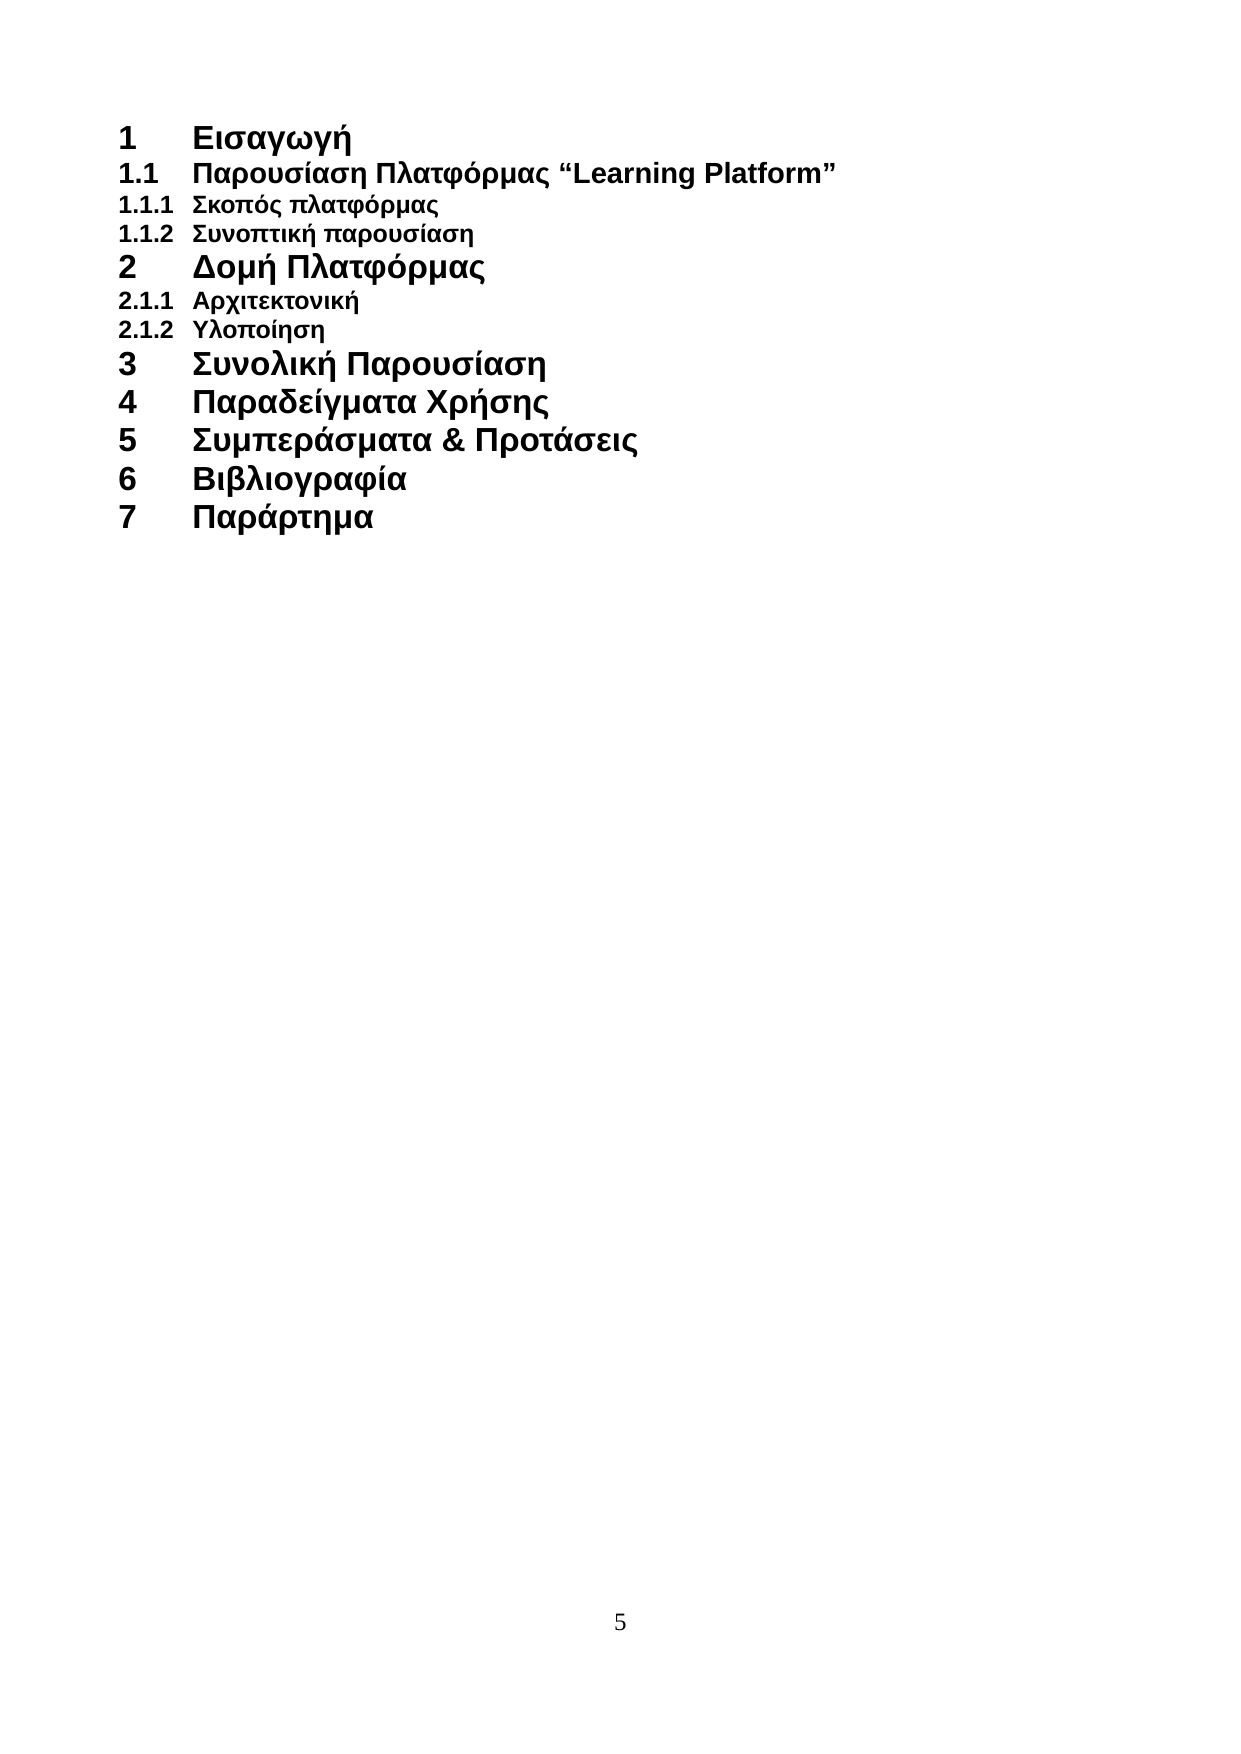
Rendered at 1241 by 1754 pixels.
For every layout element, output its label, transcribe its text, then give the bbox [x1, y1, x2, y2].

subtitle Παράρτημα [118, 497, 1122, 536]
subtitle Υλοποίηση [118, 315, 1122, 343]
subtitle Παρουσίαση Πλατφόρμας “Learning Platform” [118, 157, 1122, 190]
subtitle Βιβλιογραφία [118, 459, 1122, 497]
subtitle Παραδείγματα Χρήσης [118, 382, 1122, 420]
subtitle Σκοπός πλατφόρμας [118, 190, 1122, 219]
subtitle Αρχιτεκτονική [118, 286, 1122, 315]
subtitle Δομή Πλατφόρμας [118, 248, 1122, 286]
subtitle Συνοπτική παρουσίαση [118, 219, 1122, 248]
subtitle Συνολική Παρουσίαση [118, 343, 1122, 382]
subtitle Εισαγωγή [118, 118, 1122, 157]
subtitle Συμπεράσματα & Προτάσεις [118, 420, 1122, 459]
